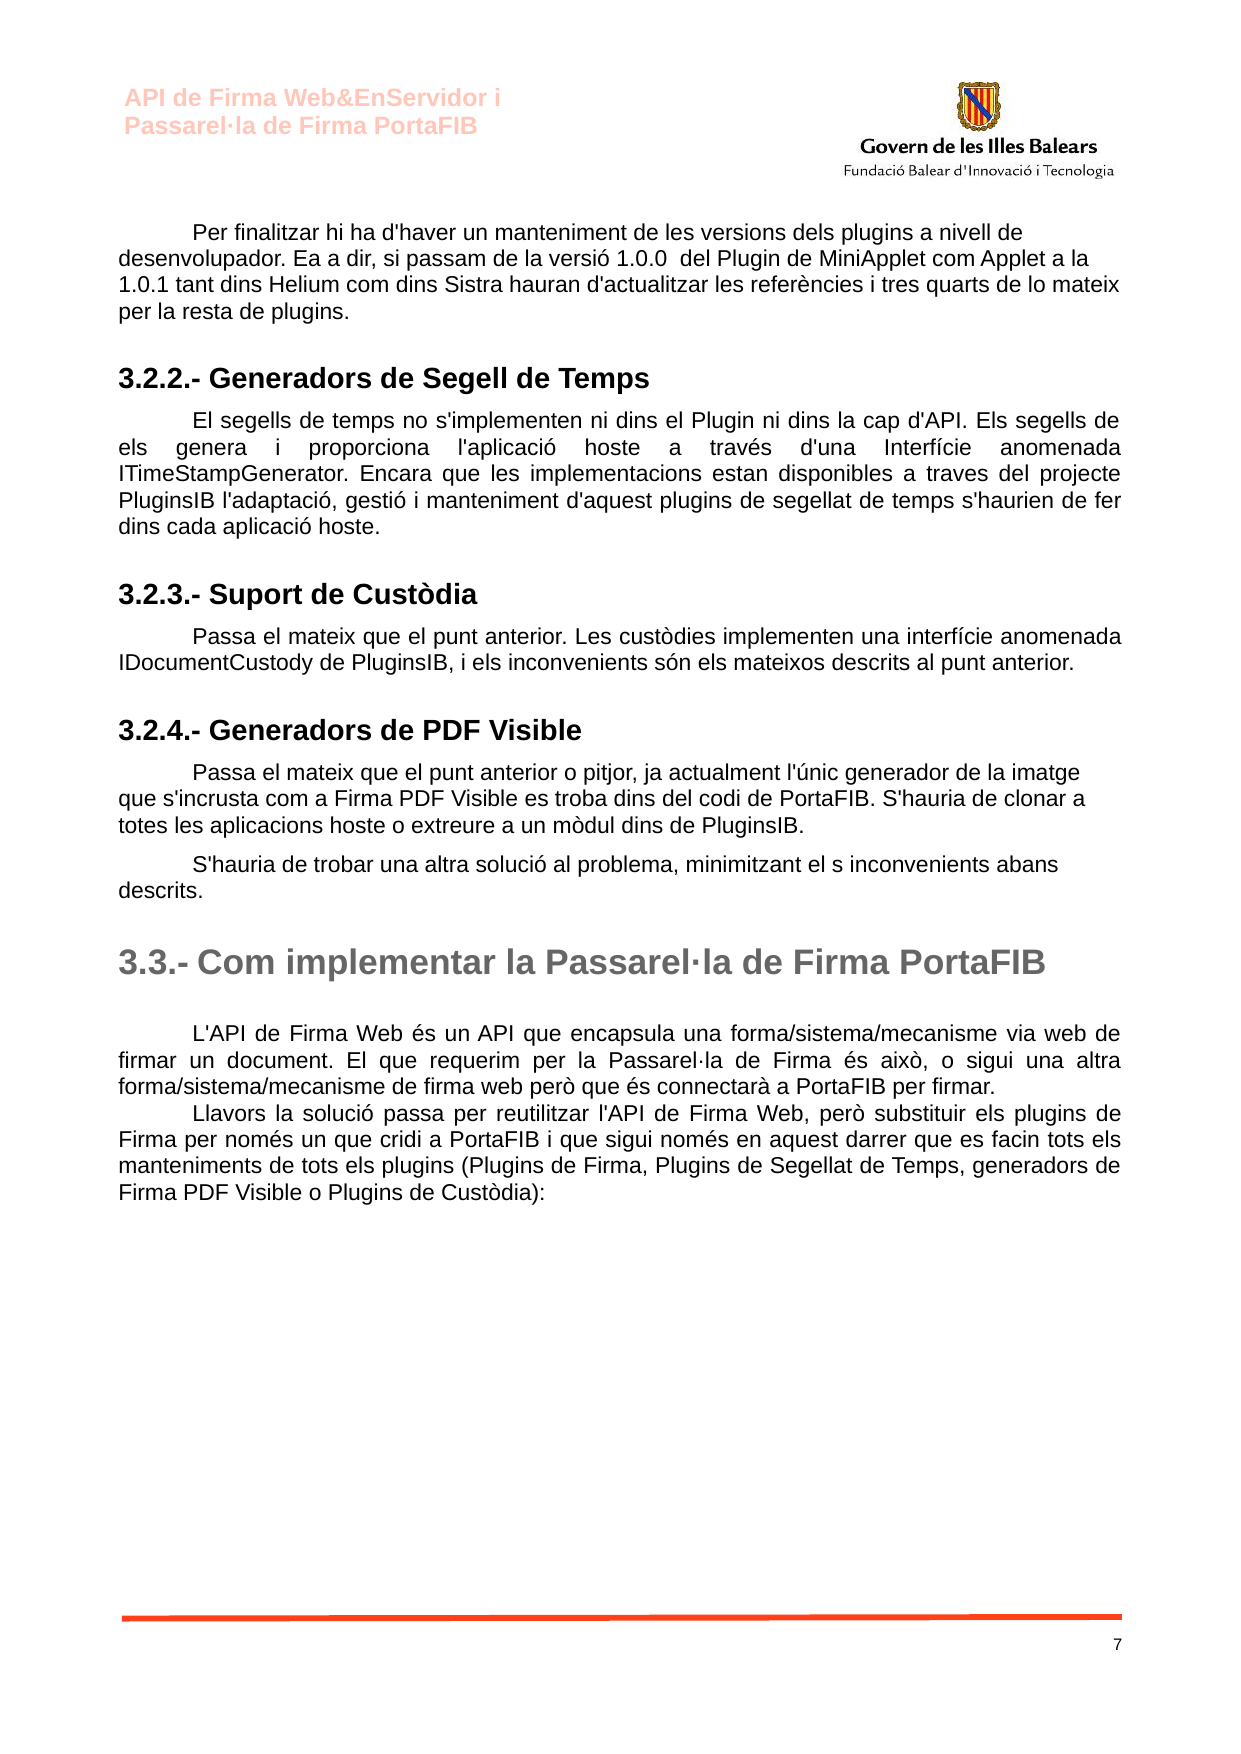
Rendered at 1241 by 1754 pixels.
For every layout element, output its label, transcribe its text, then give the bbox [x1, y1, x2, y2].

subtitle Com implementar la Passarel·la de Firma PortaFIB [118, 941, 1122, 982]
text El segells de temps no s'implementen ni dins el Plugin ni dins la cap d'API. Els segells de els genera i proporciona l'aplicació hoste a través d'una Interfície anomenada ITimeStampGenerator. Encara que les implementacions estan disponibles a traves del projecte PluginsIB l'adaptació, gestió i manteniment d'aquest plugins de segellat de temps s'haurien de fer dins cada aplicació hoste. [118, 407, 1122, 539]
picture [840, 82, 1117, 179]
text L'API de Firma Web és un API que encapsula una forma/sistema/mecanisme via web de firmar un document. El que requerim per la Passarel·la de Firma és això, o sigui una altra forma/sistema/mecanisme de firma web però que és connectarà a PortaFIB per firmar. [118, 1020, 1122, 1099]
subtitle Suport de Custòdia [118, 577, 1122, 610]
text Passa el mateix que el punt anterior o pitjor, ja actualment l'únic generador de la imatge que s'incrusta com a Firma PDF Visible es troba dins del codi de PortaFIB. S'hauria de clonar a totes les aplicacions hoste o extreure a un mòdul dins de PluginsIB. [118, 759, 1122, 838]
subtitle Generadors de Segell de Temps [118, 361, 1122, 395]
text Per finalitzar hi ha d'haver un manteniment de les versions dels plugins a nivell de desenvolupador. Ea a dir, si passam de la versió 1.0.0 del Plugin de MiniApplet com Applet a la 1.0.1 tant dins Helium com dins Sistra hauran d'actualitzar les referències i tres quarts de lo mateix per la resta de plugins. [118, 218, 1122, 324]
text Passa el mateix que el punt anterior. Les custòdies implementen una interfície anomenada IDocumentCustody de PluginsIB, i els inconvenients són els mateixos descrits al punt anterior. [118, 623, 1122, 676]
text Llavors la solució passa per reutilitzar l'API de Firma Web, però substituir els plugins de Firma per només un que cridi a PortaFIB i que sigui només en aquest darrer que es facin tots els manteniments de tots els plugins (Plugins de Firma, Plugins de Segellat de Temps, generadors de Firma PDF Visible o Plugins de Custòdia): [118, 1099, 1122, 1205]
text S'hauria de trobar una altra solució al problema, minimitzant el s inconvenients abans descrits. [118, 851, 1122, 903]
subtitle Generadors de PDF Visible [118, 713, 1122, 747]
